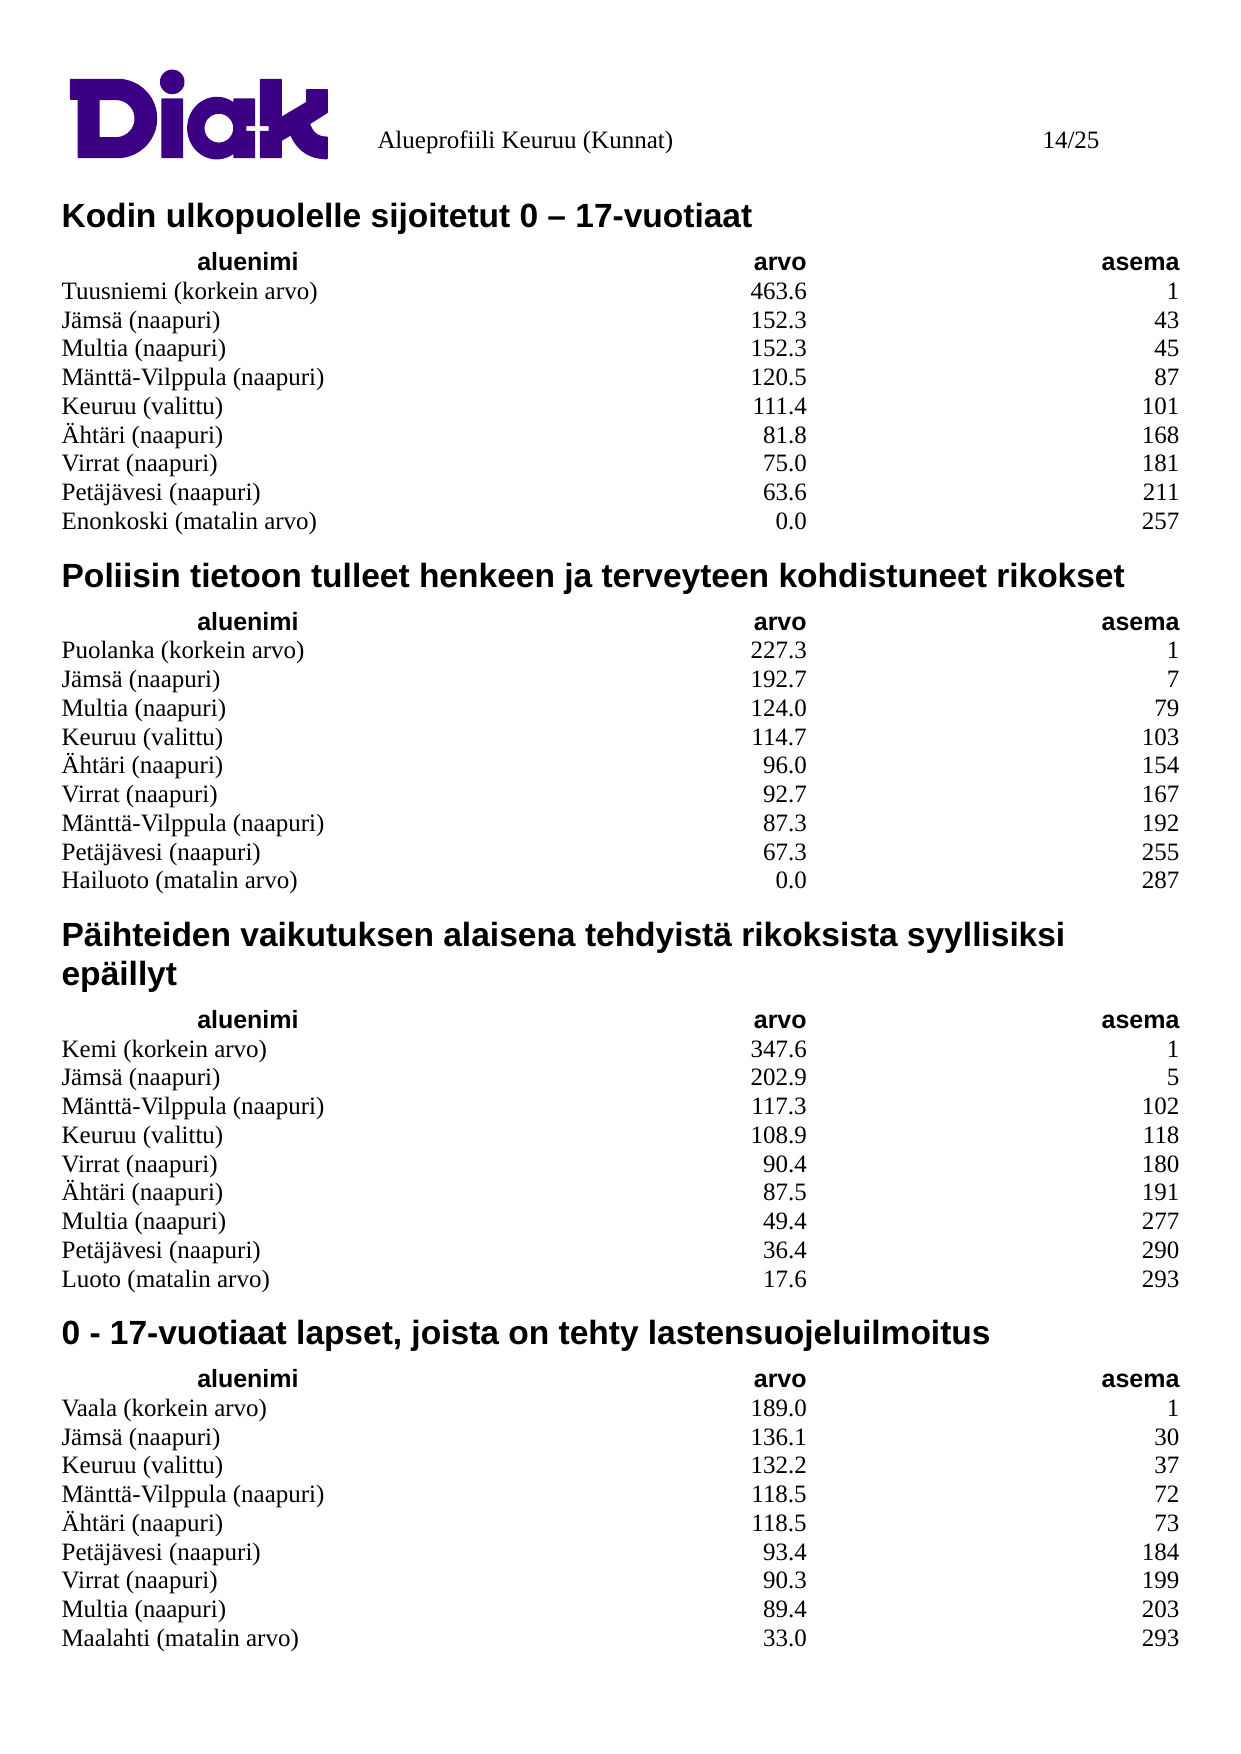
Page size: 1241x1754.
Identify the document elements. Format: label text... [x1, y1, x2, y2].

table_cell 255 [806, 837, 1179, 866]
table_header asema [806, 1364, 1179, 1393]
table_cell 1 [806, 1393, 1179, 1422]
table_cell Jämsä (naapuri) [61, 305, 434, 333]
table_cell Multia (naapuri) [61, 1594, 434, 1623]
table_cell 30 [806, 1422, 1179, 1451]
table_cell Keuruu (valittu) [61, 1120, 434, 1149]
table_header aluenimi [61, 247, 434, 276]
table_cell Ähtäri (naapuri) [61, 420, 434, 448]
table_cell 118.5 [434, 1479, 806, 1508]
table_cell Virrat (naapuri) [61, 779, 434, 808]
table_cell 152.3 [434, 305, 806, 333]
table_cell 293 [806, 1264, 1179, 1292]
table_cell Keuruu (valittu) [61, 722, 434, 751]
table_cell Mänttä-Vilppula (naapuri) [61, 808, 434, 837]
subtitle Kodin ulkopuolelle sijoitetut 0 – 17-vuotiaat [61, 196, 1179, 235]
table_cell 181 [806, 449, 1179, 477]
table_cell Petäjävesi (naapuri) [61, 1235, 434, 1264]
table_cell 277 [806, 1206, 1179, 1235]
table_cell 33.0 [434, 1623, 806, 1652]
table_cell 180 [806, 1149, 1179, 1177]
table_cell 132.2 [434, 1451, 806, 1479]
table_cell Luoto (matalin arvo) [61, 1264, 434, 1292]
table_cell 87 [806, 362, 1179, 391]
table_cell 93.4 [434, 1537, 806, 1566]
table_cell Virrat (naapuri) [61, 449, 434, 477]
table_cell 227.3 [434, 636, 806, 664]
table_cell Ähtäri (naapuri) [61, 751, 434, 779]
table_header aluenimi [61, 1364, 434, 1393]
table_cell 111.4 [434, 391, 806, 420]
table_cell 293 [806, 1623, 1179, 1652]
table_cell 79 [806, 693, 1179, 722]
table_cell 90.3 [434, 1566, 806, 1594]
table_cell 90.4 [434, 1149, 806, 1177]
table_cell Multia (naapuri) [61, 1206, 434, 1235]
subtitle Poliisin tietoon tulleet henkeen ja terveyteen kohdistuneet rikokset [61, 556, 1179, 594]
table_cell 136.1 [434, 1422, 806, 1451]
table_cell 73 [806, 1508, 1179, 1537]
table_cell 36.4 [434, 1235, 806, 1264]
table_cell Jämsä (naapuri) [61, 1422, 434, 1451]
table_header asema [806, 607, 1179, 636]
table_cell 1 [806, 1034, 1179, 1062]
table_cell Vaala (korkein arvo) [61, 1393, 434, 1422]
table_cell Hailuoto (matalin arvo) [61, 866, 434, 894]
table_cell 81.8 [434, 420, 806, 448]
table_cell 168 [806, 420, 1179, 448]
table_cell 5 [806, 1063, 1179, 1091]
table_cell 49.4 [434, 1206, 806, 1235]
table_cell 290 [806, 1235, 1179, 1264]
table_header asema [806, 1005, 1179, 1034]
table_cell 257 [806, 506, 1179, 535]
table_cell 45 [806, 334, 1179, 362]
table_cell Enonkoski (matalin arvo) [61, 506, 434, 535]
table_cell 287 [806, 866, 1179, 894]
table_cell 75.0 [434, 449, 806, 477]
table_cell 118.5 [434, 1508, 806, 1537]
table_cell 192 [806, 808, 1179, 837]
table_cell Ähtäri (naapuri) [61, 1508, 434, 1537]
table_cell Keuruu (valittu) [61, 1451, 434, 1479]
table_cell 1 [806, 276, 1179, 305]
table_cell 167 [806, 779, 1179, 808]
table_cell Keuruu (valittu) [61, 391, 434, 420]
table_cell Ähtäri (naapuri) [61, 1178, 434, 1206]
table_cell Multia (naapuri) [61, 334, 434, 362]
table_cell 17.6 [434, 1264, 806, 1292]
table_cell Puolanka (korkein arvo) [61, 636, 434, 664]
table_cell 7 [806, 664, 1179, 693]
table_cell 63.6 [434, 477, 806, 506]
table_cell 108.9 [434, 1120, 806, 1149]
table_cell 184 [806, 1537, 1179, 1566]
table_cell 152.3 [434, 334, 806, 362]
table_cell 96.0 [434, 751, 806, 779]
table_cell 102 [806, 1091, 1179, 1120]
table_cell Maalahti (matalin arvo) [61, 1623, 434, 1652]
table_cell 120.5 [434, 362, 806, 391]
table_header asema [806, 247, 1179, 276]
table_cell 117.3 [434, 1091, 806, 1120]
table_cell 92.7 [434, 779, 806, 808]
table_cell Mänttä-Vilppula (naapuri) [61, 1479, 434, 1508]
table_cell Mänttä-Vilppula (naapuri) [61, 1091, 434, 1120]
table_cell Virrat (naapuri) [61, 1566, 434, 1594]
table_header aluenimi [61, 607, 434, 636]
table_cell 87.5 [434, 1178, 806, 1206]
table_cell 72 [806, 1479, 1179, 1508]
table_cell 154 [806, 751, 1179, 779]
table_cell Multia (naapuri) [61, 693, 434, 722]
table_cell 203 [806, 1594, 1179, 1623]
table_cell 0.0 [434, 866, 806, 894]
table_cell Virrat (naapuri) [61, 1149, 434, 1177]
table_cell 192.7 [434, 664, 806, 693]
subtitle Päihteiden vaikutuksen alaisena tehdyistä rikoksista syyllisiksi epäillyt [61, 915, 1179, 992]
table_cell 67.3 [434, 837, 806, 866]
table_cell 211 [806, 477, 1179, 506]
table_header aluenimi [61, 1005, 434, 1034]
table_cell 347.6 [434, 1034, 806, 1062]
table_cell 463.6 [434, 276, 806, 305]
table_cell Petäjävesi (naapuri) [61, 837, 434, 866]
table_cell 191 [806, 1178, 1179, 1206]
table_cell Jämsä (naapuri) [61, 1063, 434, 1091]
table_header arvo [434, 607, 806, 636]
table_cell 118 [806, 1120, 1179, 1149]
table_cell 199 [806, 1566, 1179, 1594]
table_cell Jämsä (naapuri) [61, 664, 434, 693]
table_cell Petäjävesi (naapuri) [61, 477, 434, 506]
table_cell 124.0 [434, 693, 806, 722]
table_cell 103 [806, 722, 1179, 751]
table_cell 89.4 [434, 1594, 806, 1623]
table_cell Kemi (korkein arvo) [61, 1034, 434, 1062]
table_cell 87.3 [434, 808, 806, 837]
table_cell Tuusniemi (korkein arvo) [61, 276, 434, 305]
table_cell 0.0 [434, 506, 806, 535]
table_header arvo [434, 247, 806, 276]
table_cell Mänttä-Vilppula (naapuri) [61, 362, 434, 391]
table_cell Petäjävesi (naapuri) [61, 1537, 434, 1566]
table_cell 114.7 [434, 722, 806, 751]
table_cell 37 [806, 1451, 1179, 1479]
table_header arvo [434, 1005, 806, 1034]
table_cell 189.0 [434, 1393, 806, 1422]
table_header arvo [434, 1364, 806, 1393]
table_cell 1 [806, 636, 1179, 664]
table_cell 101 [806, 391, 1179, 420]
subtitle 0 - 17-vuotiaat lapset, joista on tehty lastensuojeluilmoitus [61, 1313, 1179, 1352]
table_cell 43 [806, 305, 1179, 333]
table_cell 202.9 [434, 1063, 806, 1091]
